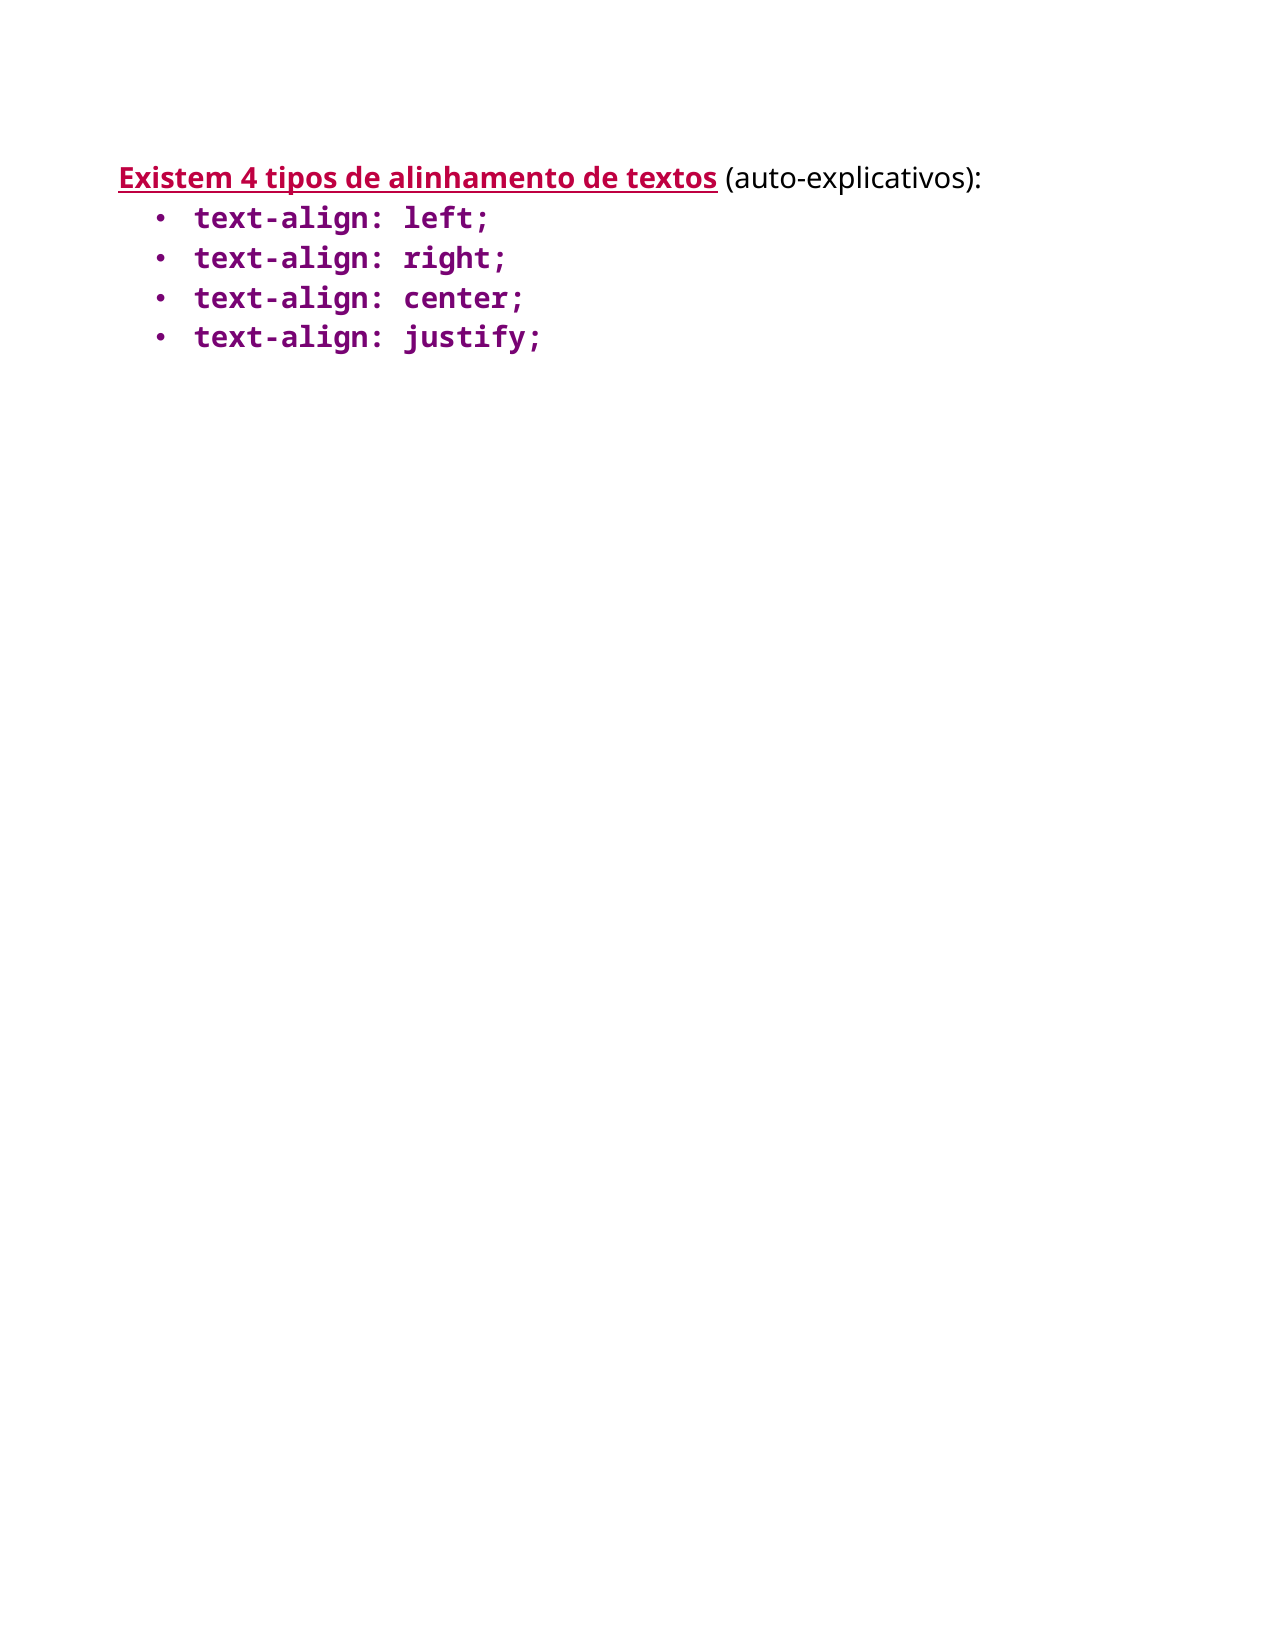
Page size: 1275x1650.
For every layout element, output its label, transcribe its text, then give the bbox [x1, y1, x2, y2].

list text-align: right; [156, 237, 1157, 277]
list text-align: left; [156, 197, 1157, 237]
text Existem 4 tipos de alinhamento de textos (auto-explicativos): [118, 158, 1157, 197]
list text-align: justify; [156, 317, 1157, 356]
list text-align: center; [156, 277, 1157, 317]
